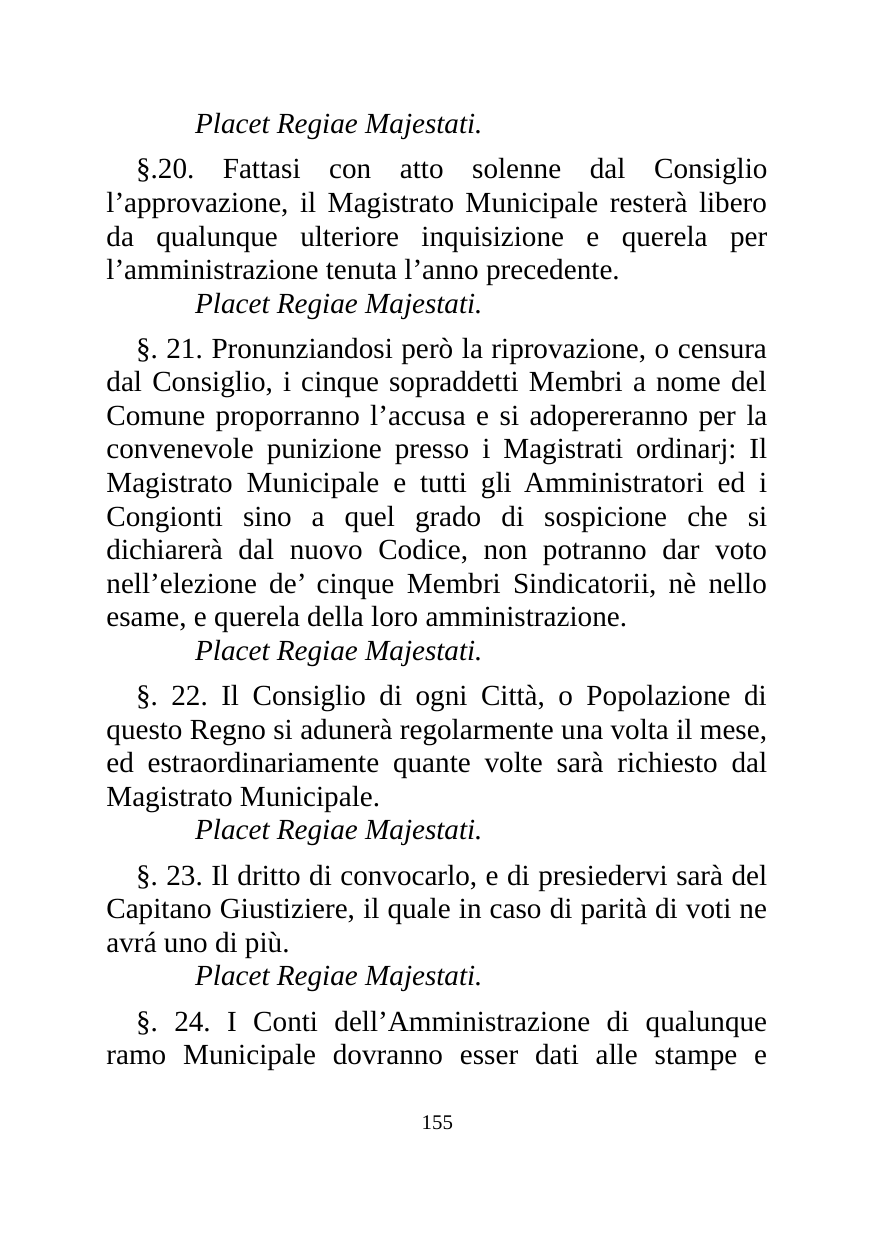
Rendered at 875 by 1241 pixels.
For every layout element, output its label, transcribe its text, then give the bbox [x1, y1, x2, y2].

text §.20. Fattasi con atto solenne dal Consiglio l’approvazione, il Magistrato Municipale resterà libero da qualunque ulteriore inquisizione e querela per l’amministrazione tenuta l’anno precedente. [106, 152, 768, 286]
text §. 22. Il Consiglio di ogni Città, o Popolazione di questo Regno si adunerà regolarmente una volta il mese, ed estraordinariamente quante volte sarà richiesto dal Magistrato Municipale. [106, 678, 768, 812]
text §. 21. Pronunziandosi però la riprovazione, o censura dal Consiglio, i cinque sopraddetti Membri a nome del Comune proporranno l’accusa e si adopereranno per la convenevole punizione presso i Magistrati ordinarj: Il Magistrato Municipale e tutti gli Amministratori ed i Congionti sino a quel grado di sospicione che si dichiarerà dal nuovo Codice, non potranno dar voto nell’elezione de’ cinque Membri Sindicatorii, nè nello esame, e querela della loro amministrazione. [106, 331, 768, 633]
text Placet Regiae Majestati. [195, 958, 768, 992]
text §. 24. I Conti dell’Amministrazione di qualunque ramo Municipale dovranno esser dati alle stampe e [106, 1004, 768, 1071]
text Placet Regiae Majestati. [195, 106, 768, 140]
text §. 23. Il dritto di convocarlo, e di presiedervi sarà del Capitano Giustiziere, il quale in caso di parità di voti ne avrá uno di più. [106, 858, 768, 958]
text Placet Regiae Majestati. [195, 286, 768, 319]
text Placet Regiae Majestati. [195, 633, 768, 666]
text Placet Regiae Majestati. [195, 812, 768, 846]
